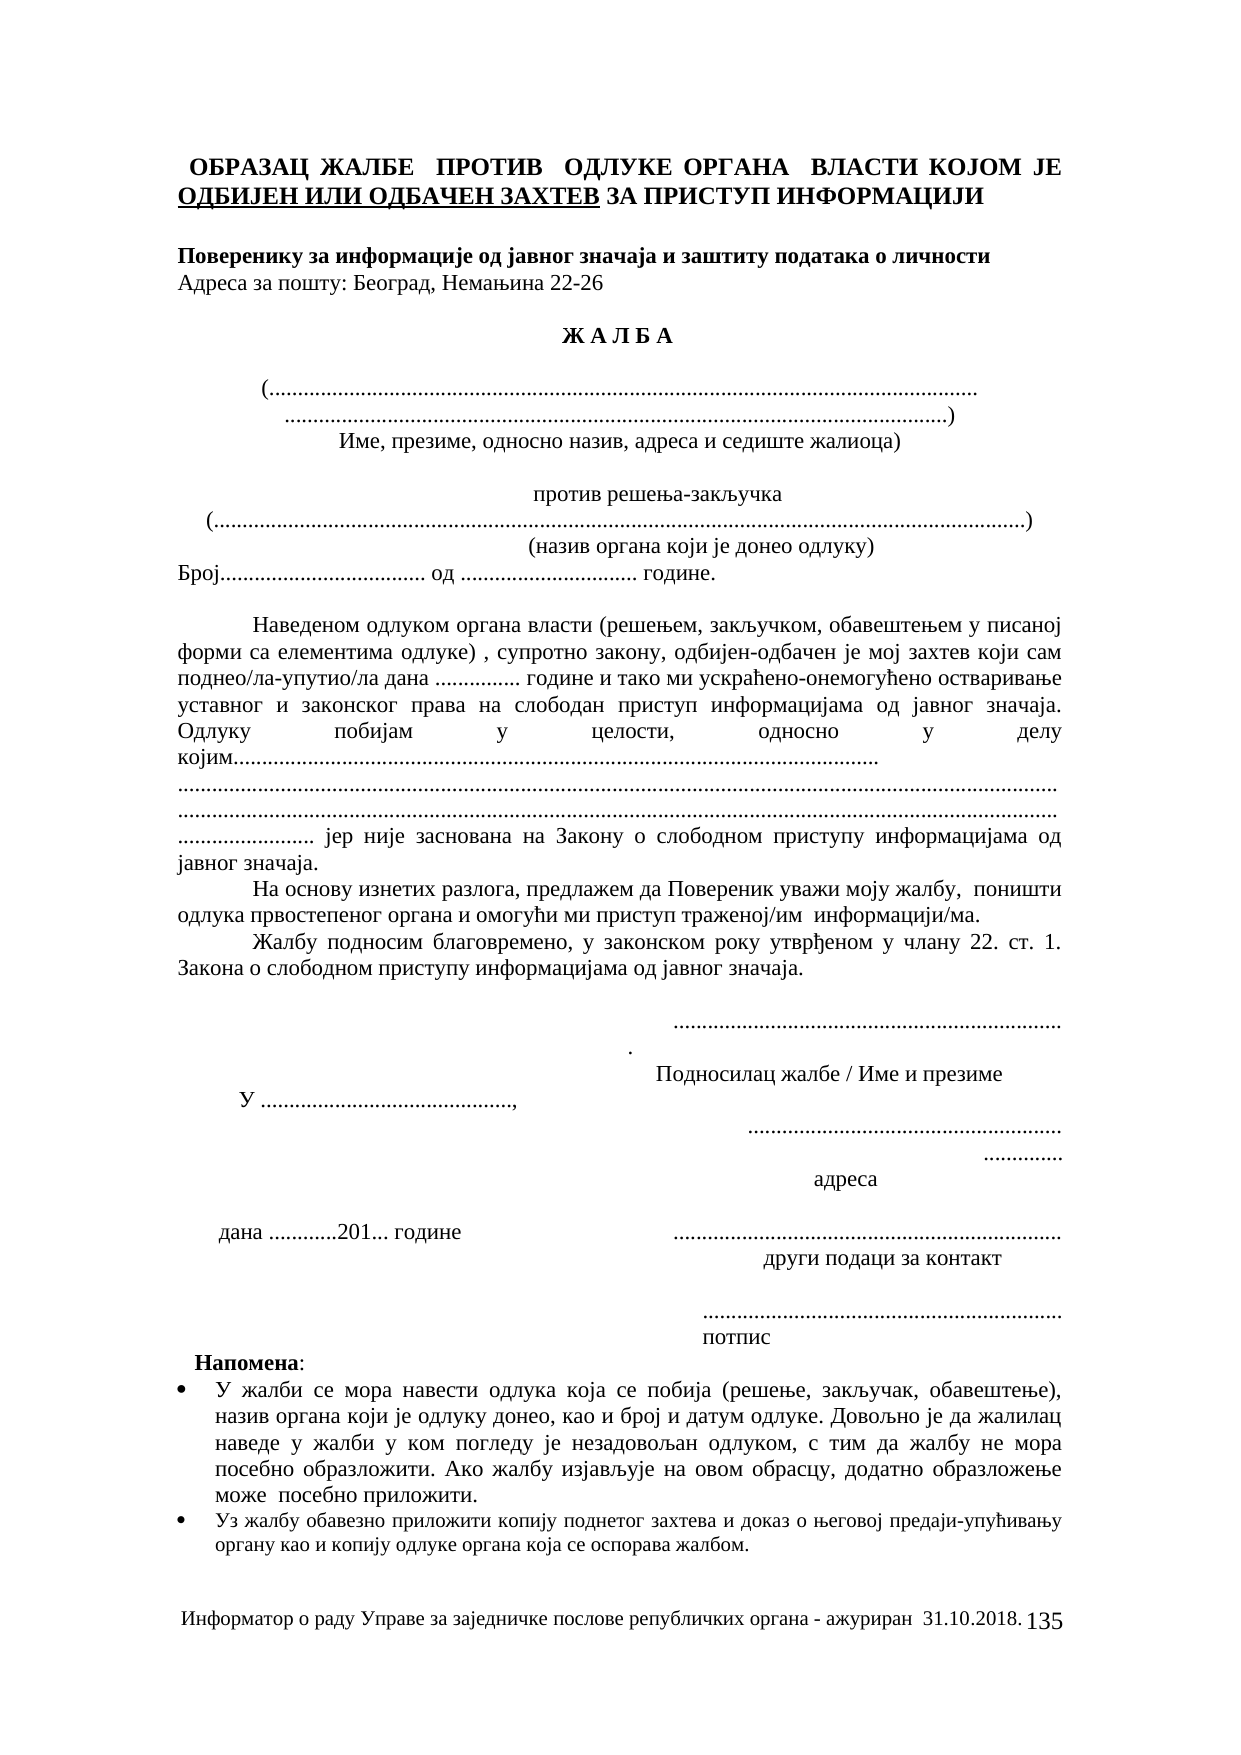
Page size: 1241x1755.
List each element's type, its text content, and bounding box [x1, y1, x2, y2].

text ............................................................................................................................................................................................................................................................................................................................................ јер није заснована на Закону о слободном приступу информацијама од јавног значаја. [177, 770, 1063, 875]
text Наведеном одлуком органа власти (решењем, закључком, обавештењем у писаној форми са елементима одлуке) , супротно закону, одбијен-одбачен је мој захтев који сам поднео/ла-упутио/ла дана ............... године и тако ми ускраћено-онемогућено остваривање уставног и законског права на слободан приступ информацијама од јавног значаја. Oдлуку побијам у целости, односно у делу којим................................................................................................................. [177, 612, 1063, 770]
text ............................................................... потпис [702, 1297, 1063, 1349]
text дана ............201... године .................................................................... [177, 1218, 1063, 1244]
text Број.................................... од ............................... године. [177, 559, 1063, 585]
text Име, презиме, односно назив, адреса и седиште жалиоца) [177, 427, 1063, 453]
text (назив органа који је донео одлуку) [177, 532, 1063, 559]
text Напомена: [177, 1349, 1063, 1376]
text ....................................................................................................................) [177, 401, 1063, 427]
text У ............................................, ..................................................................... [177, 1086, 1063, 1165]
text Адреса за пошту: Београд, Немањина 22-26 [177, 269, 1063, 295]
text (............................................................................................................................ [177, 374, 1063, 401]
text против решења-закључка (..............................................................................................................................................) [177, 480, 1063, 532]
text други подаци за контакт [702, 1244, 1063, 1270]
text Подносилац жалбе / Име и презиме [627, 1059, 1063, 1086]
subtitle ОБРАЗАЦ ЖАЛБЕ ПРОТИВ ОДЛУКЕ ОРГАНА ВЛАСТИ КОЈОМ ЈЕ ОДБИЈЕН ИЛИ ОДБАЧЕН ЗАХТЕВ ЗА ПРИСТУП ИНФОРМАЦИЈИ [177, 148, 1063, 210]
text Жалбу подносим благовремено, у законском року утврђеном у члану 22. ст. 1. Закона о слободном приступу информацијама од јавног значаја. [177, 928, 1063, 981]
text Ж А Л Б А [177, 322, 1063, 348]
text адреса [177, 1165, 1063, 1191]
list У жалби се мора навести одлука која се побија (решење, закључак, обавештење), назив органа који је одлуку донео, као и број и датум одлуке. Довољно је да жалилац наведе у жалби у ком погледу је незадовољан одлуком, с тим да жалбу не мора посебно образложити. Ако жалбу изјављује на овом обрасцу, додатно образложење може посебно приложити. [177, 1376, 1063, 1508]
list Уз жалбу обавезно приложити копију поднетог захтева и доказ о његовој предаји-упућивању органу као и копију одлуке органа која се оспорава жалбом. [177, 1508, 1063, 1556]
text Поверенику за информације од јавног значаја и заштиту података о личности [177, 243, 1063, 269]
text На основу изнетих разлога, предлажем да Повереник уважи моју жалбу, поништи одлука првостепеног органа и омогући ми приступ траженој/им информацији/ма. [177, 875, 1063, 928]
text ..................................................................... [627, 1007, 1063, 1059]
